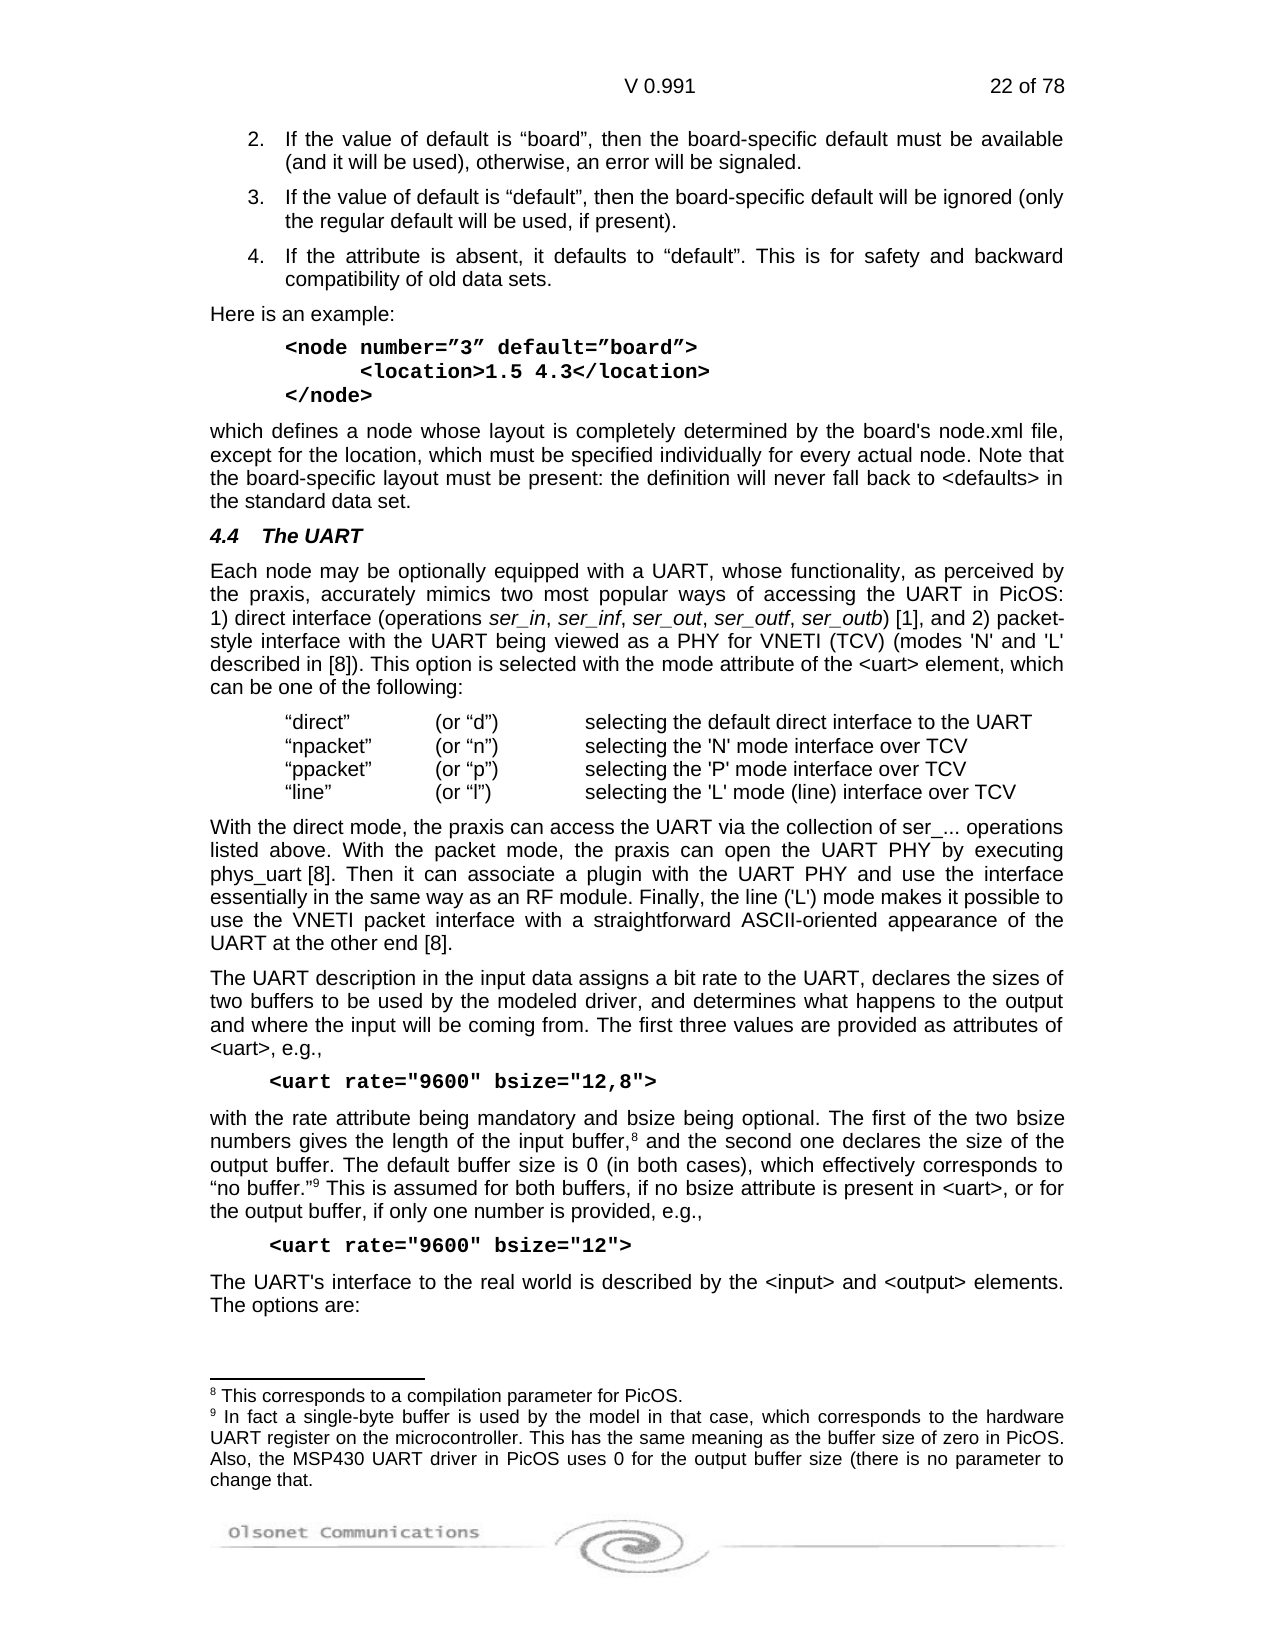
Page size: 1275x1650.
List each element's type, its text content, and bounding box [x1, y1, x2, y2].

text With the direct mode, the praxis can access the UART via the collection of ser_... operations listed above. With the packet mode, the praxis can open the UART PHY by executing phys_uart [8]. Then it can associate a plugin with the UART PHY and use the interface essentially in the same way as an RF module. Finally, the line ('L') mode makes it possible to use the VNETI packet interface with a straightforward ASCII-oriented appearance of the UART at the other end [8]. [210, 816, 1065, 955]
subtitle The UART [210, 525, 1065, 548]
text The UART's interface to the real world is described by the <input> and <output> elements. The options are: [210, 1270, 1065, 1317]
text In fact a single-byte buffer is used by the model in that case, which corresponds to the hardware UART register on the microcontroller. This has the same meaning as the buffer size of zero in PicOS. Also, the MSP430 UART driver in PicOS uses 0 for the output buffer size (there is no parameter to change that. [210, 1406, 1065, 1490]
text <location>1.5 4.3</location> [210, 361, 1065, 385]
picture [210, 1504, 1065, 1596]
text </node> [210, 385, 1065, 408]
list If the value of default is “default”, then the board-specific default will be ignored (only the regular default will be used, if present). [247, 186, 1065, 232]
text Here is an example: [210, 302, 1065, 326]
list If the value of default is “board”, then the board-specific default must be available (and it will be used), otherwise, an error will be signaled. [247, 128, 1065, 174]
text “direct” (or “d”) selecting the default direct interface to the UART [210, 711, 1065, 734]
text which defines a node whose layout is completely determined by the board's node.xml file, except for the location, which must be specified individually for every actual node. Note that the board-specific layout must be present: the definition will never fall back to <defaults> in the standard data set. [210, 420, 1065, 513]
list If the attribute is absent, it defaults to “default”. This is for safety and backward compatibility of old data sets. [247, 244, 1065, 291]
text “ppacket” (or “p”) selecting the 'P' mode interface over TCV [210, 757, 1065, 781]
text “npacket” (or “n”) selecting the 'N' mode interface over TCV [210, 734, 1065, 757]
text This corresponds to a compilation parameter for PicOS. [210, 1385, 1065, 1406]
text with the rate attribute being mandatory and bsize being optional. The first of the two bsize numbers gives the length of the input buffer, and the second one declares the size of the output buffer. The default buffer size is 0 (in both cases), which effectively corresponds to “no buffer.” This is assumed for both buffers, if no bsize attribute is present in <uart>, or for the output buffer, if only one number is provided, e.g., [210, 1107, 1065, 1223]
text <uart rate="9600" bsize="12,8"> [269, 1071, 1065, 1095]
text <node number=”3” default=”board”> [210, 337, 1065, 361]
text <uart rate="9600" bsize="12"> [269, 1235, 1065, 1258]
text The UART description in the input data assigns a bit rate to the UART, declares the sizes of two buffers to be used by the modeled driver, and determines what happens to the output and where the input will be coming from. The first three values are provided as attributes of <uart>, e.g., [210, 967, 1065, 1060]
text Each node may be optionally equipped with a UART, whose functionality, as perceived by the praxis, accurately mimics two most popular ways of accessing the UART in PicOS: 1) direct interface (operations ser_in, ser_inf, ser_out, ser_outf, ser_outb) [1], and 2) packet-style interface with the UART being viewed as a PHY for VNETI (TCV) (modes 'N' and 'L' described in [8]). This option is selected with the mode attribute of the <uart> element, which can be one of the following: [210, 560, 1065, 699]
text “line” (or “l”) selecting the 'L' mode (line) interface over TCV [210, 781, 1065, 804]
